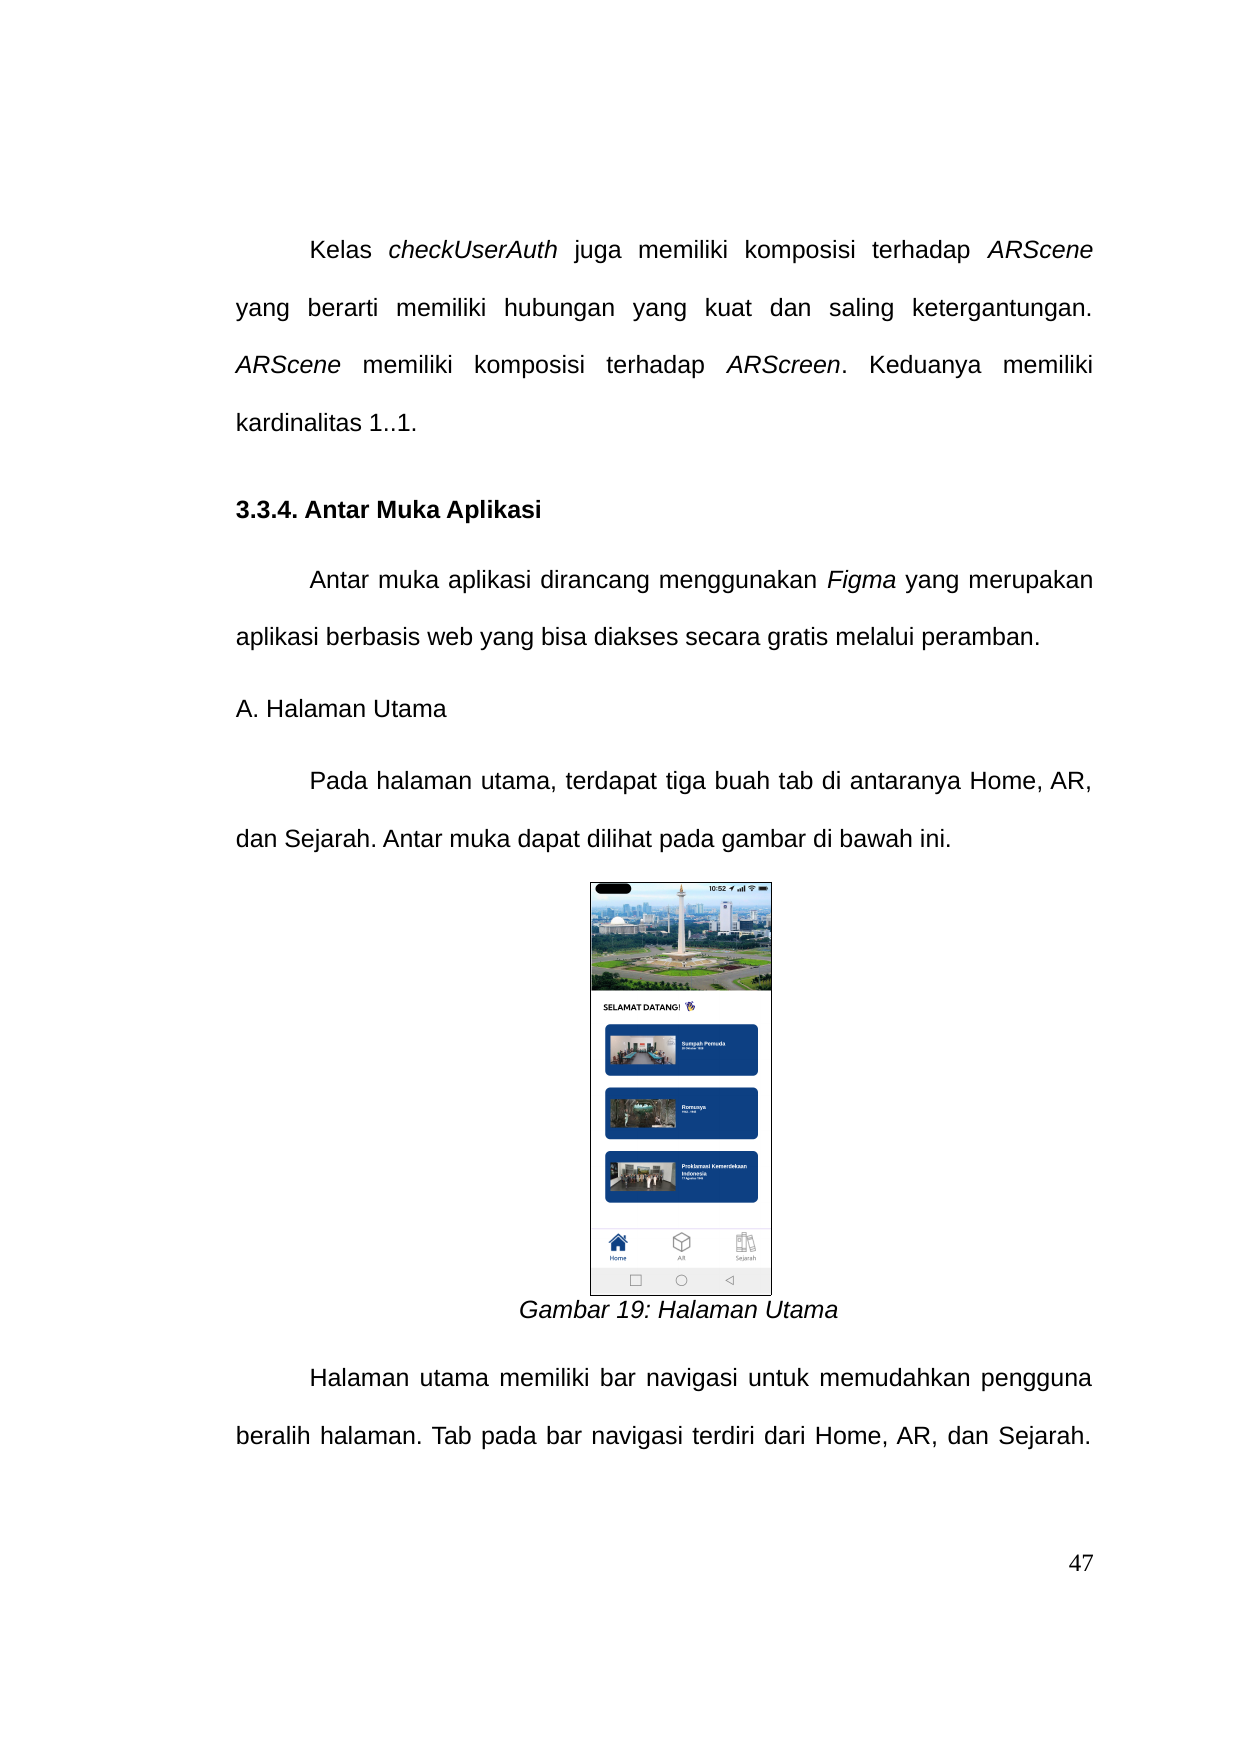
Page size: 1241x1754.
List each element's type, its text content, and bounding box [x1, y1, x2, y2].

text Gambar 19: Halaman Utama [494, 882, 863, 1324]
text Halaman utama memiliki bar navigasi untuk memudahkan pengguna beralih halaman. Tab pada bar navigasi terdiri dari Home, AR, dan Sejarah. [236, 867, 1093, 1450]
text Antar muka aplikasi dirancang menggunakan Figma yang merupakan aplikasi berbasis web yang bisa diakses secara gratis melalui peramban. [236, 565, 1093, 651]
subtitle 3.3.4. Antar Muka Aplikasi [236, 495, 1093, 523]
text A. Halaman Utama [236, 694, 1093, 723]
text Kelas checkUserAuth juga memiliki komposisi terhadap ARScene yang berarti memiliki hubungan yang kuat dan saling ketergantungan. ARScene memiliki komposisi terhadap ARScreen. Keduanya memiliki kardinalitas 1..1. [236, 236, 1093, 437]
text Pada halaman utama, terdapat tiga buah tab di antaranya Home, AR, dan Sejarah. Antar muka dapat dilihat pada gambar di bawah ini. [236, 766, 1093, 853]
